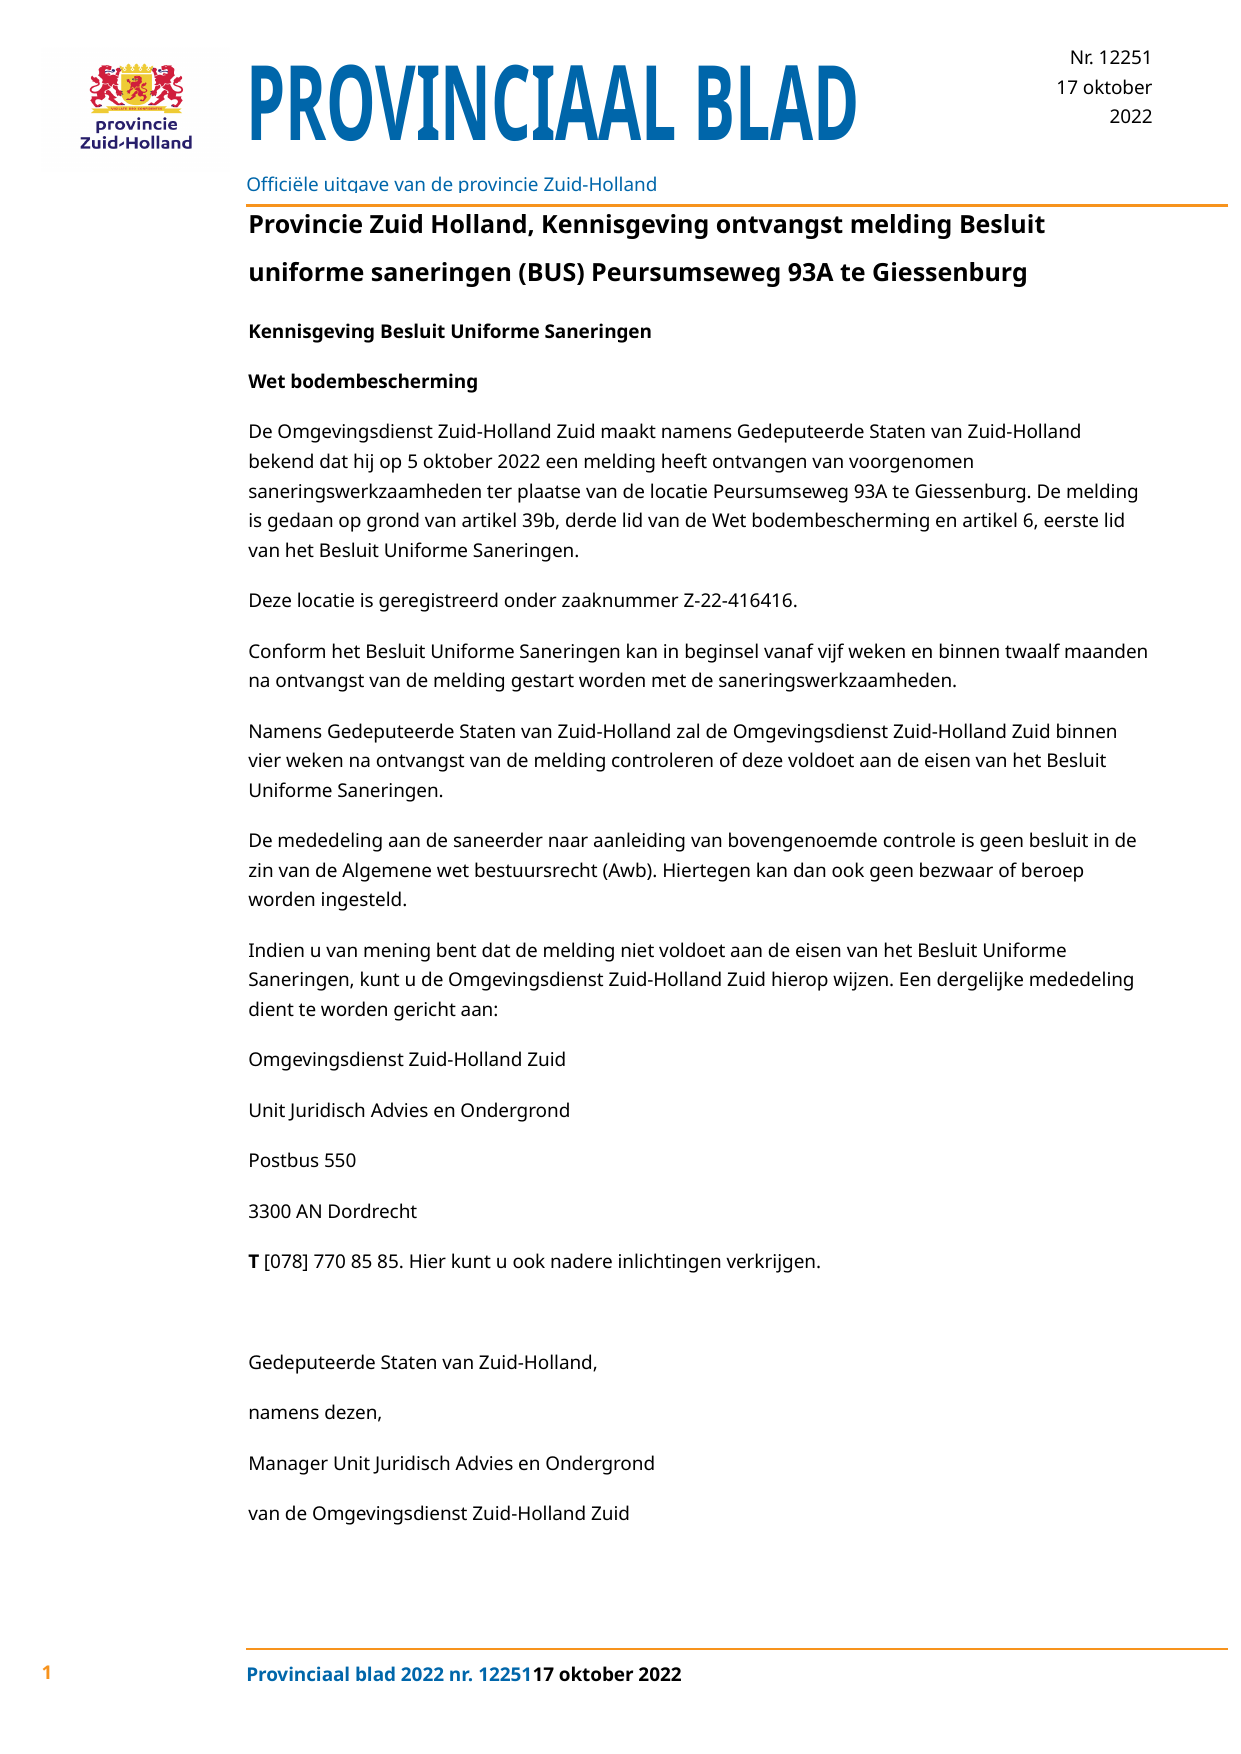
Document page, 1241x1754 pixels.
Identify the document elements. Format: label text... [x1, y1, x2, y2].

text Gedeputeerde Staten van Zuid-Holland, [248, 1349, 1152, 1375]
text van de Omgevingsdienst Zuid-Holland Zuid [248, 1500, 1152, 1526]
text Namens Gedeputeerde Staten van Zuid-Holland zal de Omgevingsdienst Zuid-Holland Zuid binnen vier weken na ontvangst van de melding controleren of deze voldoet aan de eisen van het Besluit Uniforme Saneringen. [248, 718, 1152, 803]
text Kennisgeving Besluit Uniforme Saneringen [248, 318, 1152, 344]
text Indien u van mening bent dat de melding niet voldoet aan de eisen van het Besluit Uniforme Saneringen, kunt u de Omgevingsdienst Zuid-Holland Zuid hierop wijzen. Een dergelijke mededeling dient te worden gericht aan: [248, 937, 1152, 1022]
text Postbus 550 [248, 1147, 1152, 1173]
text Provincie Zuid Holland, Kennisgeving ontvangst melding Besluit uniforme saneringen (BUS) Peursumseweg 93A te Giessenburg [248, 207, 1152, 288]
text Unit Juridisch Advies en Ondergrond [248, 1097, 1152, 1123]
picture [41, 47, 231, 172]
text Manager Unit Juridisch Advies en Ondergrond [248, 1450, 1152, 1476]
text 3300 AN Dordrecht [248, 1198, 1152, 1224]
text Conform het Besluit Uniforme Saneringen kan in beginsel vanaf vijf weken en binnen twaalf maanden na ontvangst van de melding gestart worden met de saneringswerkzaamheden. [248, 638, 1152, 693]
text Omgevingsdienst Zuid-Holland Zuid [248, 1047, 1152, 1072]
text De Omgevingsdienst Zuid-Holland Zuid maakt namens Gedeputeerde Staten van Zuid-Holland bekend dat hij op 5 oktober 2022 een melding heeft ontvangen van voorgenomen saneringswerkzaamheden ter plaatse van de locatie Peursumseweg 93A te Giessenburg. De melding is gedaan op grond van artikel 39b, derde lid van de Wet bodembescherming en artikel 6, eerste lid van het Besluit Uniforme Saneringen. [248, 419, 1152, 563]
text Wet bodembescherming [248, 368, 1152, 394]
text De mededeling aan de saneerder naar aanleiding van bovengenoemde controle is geen besluit in de zin van de Algemene wet bestuursrecht (Awb). Hiertegen kan dan ook geen bezwaar of beroep worden ingesteld. [248, 827, 1152, 912]
text Deze locatie is geregistreerd onder zaaknummer Z-22-416416. [248, 587, 1152, 613]
text T [078] 770 85 85. Hier kunt u ook nadere inlichtingen verkrijgen. [248, 1248, 1152, 1274]
text namens dezen, [248, 1399, 1152, 1425]
